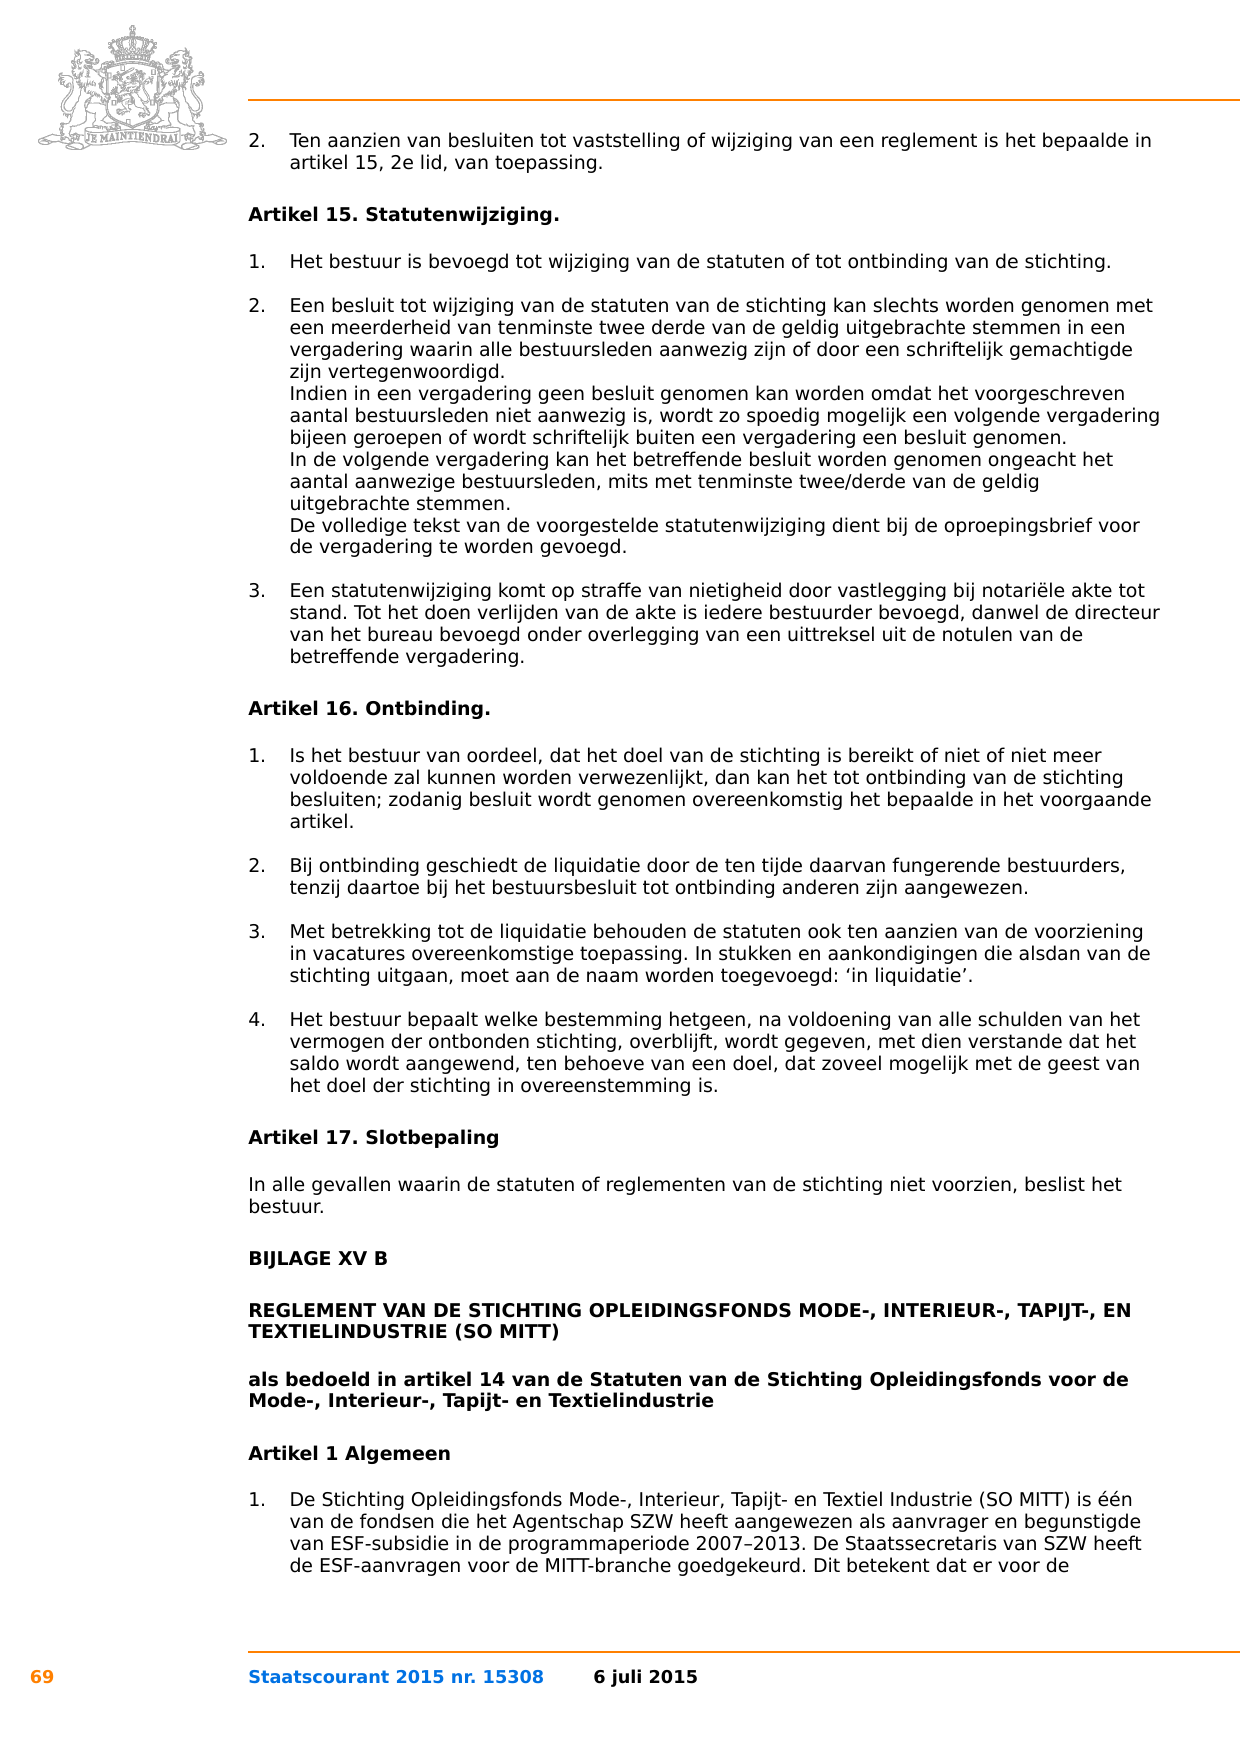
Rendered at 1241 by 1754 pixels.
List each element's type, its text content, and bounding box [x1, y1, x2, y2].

picture [38, 25, 227, 150]
subtitle REGLEMENT VAN DE STICHTING OPLEIDINGSFONDS MODE-, INTERIEUR-, TAPIJT-, EN TEXTIELINDUSTRIE (SO MITT) [248, 1299, 1163, 1343]
text 4. Het bestuur bepaalt welke bestemming hetgeen, na voldoening van alle schulden van het vermogen der ontbonden stichting, overblijft, wordt gegeven, met dien verstande dat het saldo wordt aangewend, ten behoeve van een doel, dat zoveel mogelijk met de geest van het doel der stichting in overeenstemming is. [248, 1009, 1163, 1097]
text In alle gevallen waarin de statuten of reglementen van de stichting niet voorzien, beslist het bestuur. [248, 1173, 1163, 1217]
text In de volgende vergadering kan het betreffende besluit worden genomen ongeacht het aantal aanwezige bestuursleden, mits met tenminste twee/derde van de geldig uitgebrachte stemmen. [289, 448, 1163, 514]
text als bedoeld in artikel 14 van de Statuten van de Stichting Opleidingsfonds voor de Mode-, Interieur-, Tapijt- en Textielindustrie [248, 1368, 1163, 1412]
text 1. Is het bestuur van oordeel, dat het doel van de stichting is bereikt of niet of niet meer voldoende zal kunnen worden verwezenlijkt, dan kan het tot ontbinding van de stichting besluiten; zodanig besluit wordt genomen overeenkomstig het bepaalde in het voorgaande artikel. [248, 745, 1163, 833]
text 3. Een statutenwijziging komt op straffe van nietigheid door vastlegging bij notariële akte tot stand. Tot het doen verlijden van de akte is iedere bestuurder bevoegd, danwel de directeur van het bureau bevoegd onder overlegging van een uittreksel uit de notulen van de betreffende vergadering. [248, 580, 1163, 668]
subtitle Artikel 17. Slotbepaling [248, 1127, 1163, 1148]
subtitle Artikel 16. Ontbinding. [248, 698, 1163, 720]
text Indien in een vergadering geen besluit genomen kan worden omdat het voorgeschreven aantal bestuursleden niet aanwezig is, wordt zo spoedig mogelijk een volgende vergadering bijeen geroepen of wordt schriftelijk buiten een vergadering een besluit genomen. [289, 383, 1163, 448]
subtitle BIJLAGE XV B [248, 1247, 1163, 1269]
text 2. Ten aanzien van besluiten tot vaststelling of wijziging van een reglement is het bepaalde in artikel 15, 2e lid, van toepassing. [248, 130, 1163, 174]
text De volledige tekst van de voorgestelde statutenwijziging dient bij de oproepingsbrief voor de vergadering te worden gevoegd. [289, 514, 1163, 558]
text 3. Met betrekking tot de liquidatie behouden de statuten ook ten aanzien van de voorziening in vacatures overeenkomstige toepassing. In stukken en aankondigingen die alsdan van de stichting uitgaan, moet aan de naam worden toegevoegd: ‘in liquidatie’. [248, 921, 1163, 987]
text 1. Het bestuur is bevoegd tot wijziging van de statuten of tot ontbinding van de stichting. [248, 251, 1163, 273]
subtitle Artikel 1 Algemeen [248, 1442, 1163, 1464]
text 2. Een besluit tot wijziging van de statuten van de stichting kan slechts worden genomen met een meerderheid van tenminste twee derde van de geldig uitgebrachte stemmen in een vergadering waarin alle bestuursleden aanwezig zijn of door een schriftelijk gemachtigde zijn vertegenwoordigd. [248, 295, 1163, 383]
text 1. De Stichting Opleidingsfonds Mode-, Interieur, Tapijt- en Textiel Industrie (SO MITT) is één van de fondsen die het Agentschap SZW heeft aangewezen als aanvrager en begunstigde van ESF-subsidie in de programmaperiode 2007–2013. De Staatssecretaris van SZW heeft de ESF-aanvragen voor de MITT-branche goedgekeurd. Dit betekent dat er voor de [248, 1489, 1163, 1577]
text 2. Bij ontbinding geschiedt de liquidatie door de ten tijde daarvan fungerende bestuurders, tenzij daartoe bij het bestuursbesluit tot ontbinding anderen zijn aangewezen. [248, 855, 1163, 899]
subtitle Artikel 15. Statutenwijziging. [248, 204, 1163, 226]
